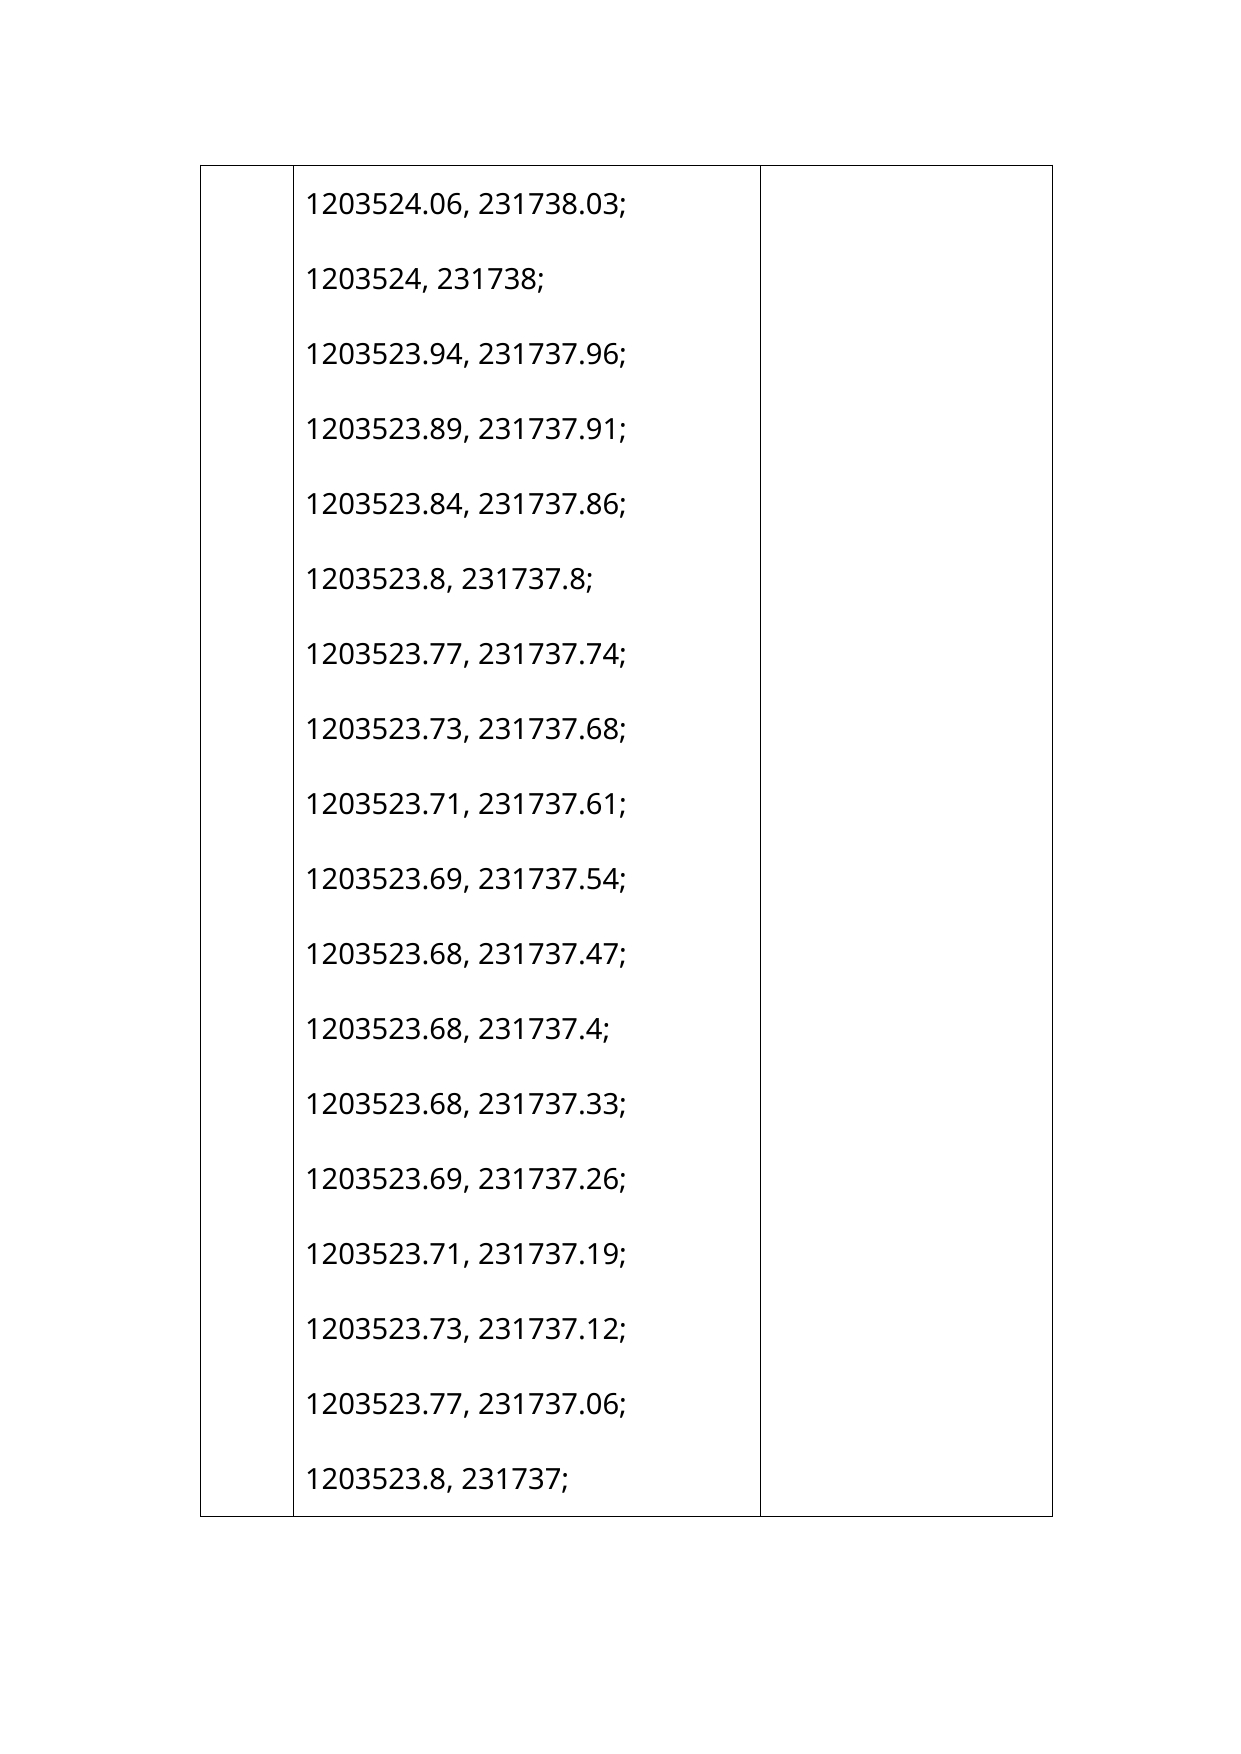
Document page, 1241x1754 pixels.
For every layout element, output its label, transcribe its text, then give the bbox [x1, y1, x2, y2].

table_cell [201, 166, 293, 1516]
table_cell [761, 166, 1052, 1516]
table_cell 1203524.06, 231738.03; 1203524, 231738; 1203523.94, 231737.96; 1203523.89, 231737.91; 1203523.84, 231737.86; 1203523.8, 231737.8; 1203523.77, 231737.74; 1203523.73, 231737.68; 1203523.71, 231737.61; 1203523.69, 231737.54; 1203523.68, 231737.47; 1203523.68, 231737.4; 1203523.68, 231737.33; 1203523.69, 231737.26; 1203523.71, 231737.19; 1203523.73, 231737.12; 1203523.77, 231737.06; 1203523.8, 231737; [294, 166, 760, 1516]
